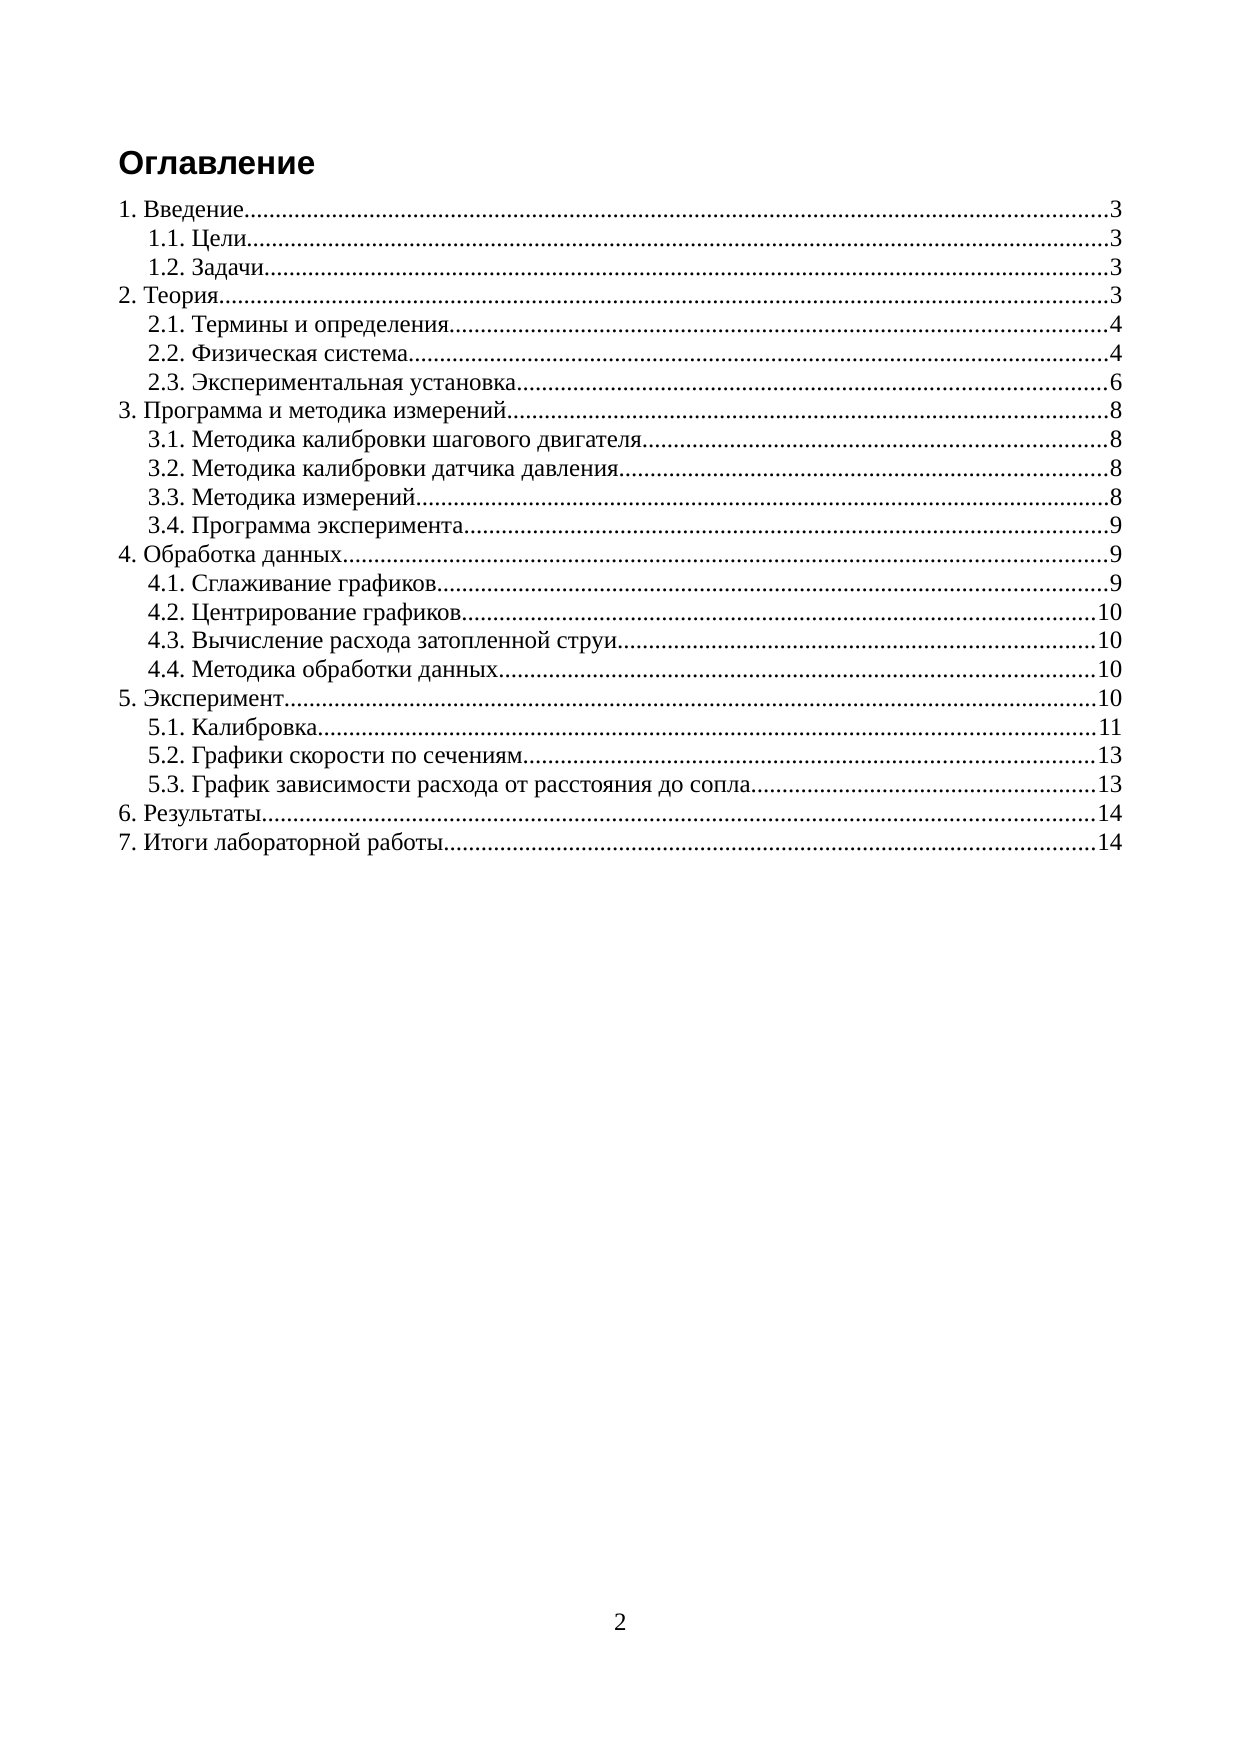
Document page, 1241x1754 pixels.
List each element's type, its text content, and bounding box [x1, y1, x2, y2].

text 1. Введение 3 [118, 194, 1122, 223]
text 5.3. График зависимости расхода от расстояния до сопла 13 [148, 769, 1122, 798]
text 4.2. Центрирование графиков 10 [148, 597, 1122, 625]
text 1.1. Цели 3 [148, 223, 1122, 252]
subtitle Оглавление [118, 143, 1122, 182]
text 3.4. Программа эксперимента 9 [148, 510, 1122, 539]
text 1.2. Задачи 3 [148, 252, 1122, 280]
text 4.4. Методика обработки данных 10 [148, 654, 1122, 683]
text 3.2. Методика калибровки датчика давления 8 [148, 453, 1122, 482]
text 4. Обработка данных 9 [118, 539, 1122, 568]
text 4.3. Вычисление расхода затопленной струи 10 [148, 625, 1122, 654]
text 3. Программа и методика измерений 8 [118, 395, 1122, 424]
text 4.1. Сглаживание графиков 9 [148, 568, 1122, 597]
text 2.2. Физическая система 4 [148, 338, 1122, 367]
text 5.2. Графики скорости по сечениям 13 [148, 740, 1122, 769]
text 5.1. Калибровка 11 [148, 712, 1122, 740]
text 2.1. Термины и определения 4 [148, 309, 1122, 338]
text 6. Результаты 14 [118, 798, 1122, 827]
text 2.3. Экспериментальная установка 6 [148, 367, 1122, 395]
text 7. Итоги лабораторной работы 14 [118, 827, 1122, 855]
text 3.3. Методика измерений 8 [148, 482, 1122, 510]
text 3.1. Методика калибровки шагового двигателя 8 [148, 424, 1122, 453]
text 2. Теория 3 [118, 280, 1122, 309]
text 5. Эксперимент 10 [118, 683, 1122, 712]
